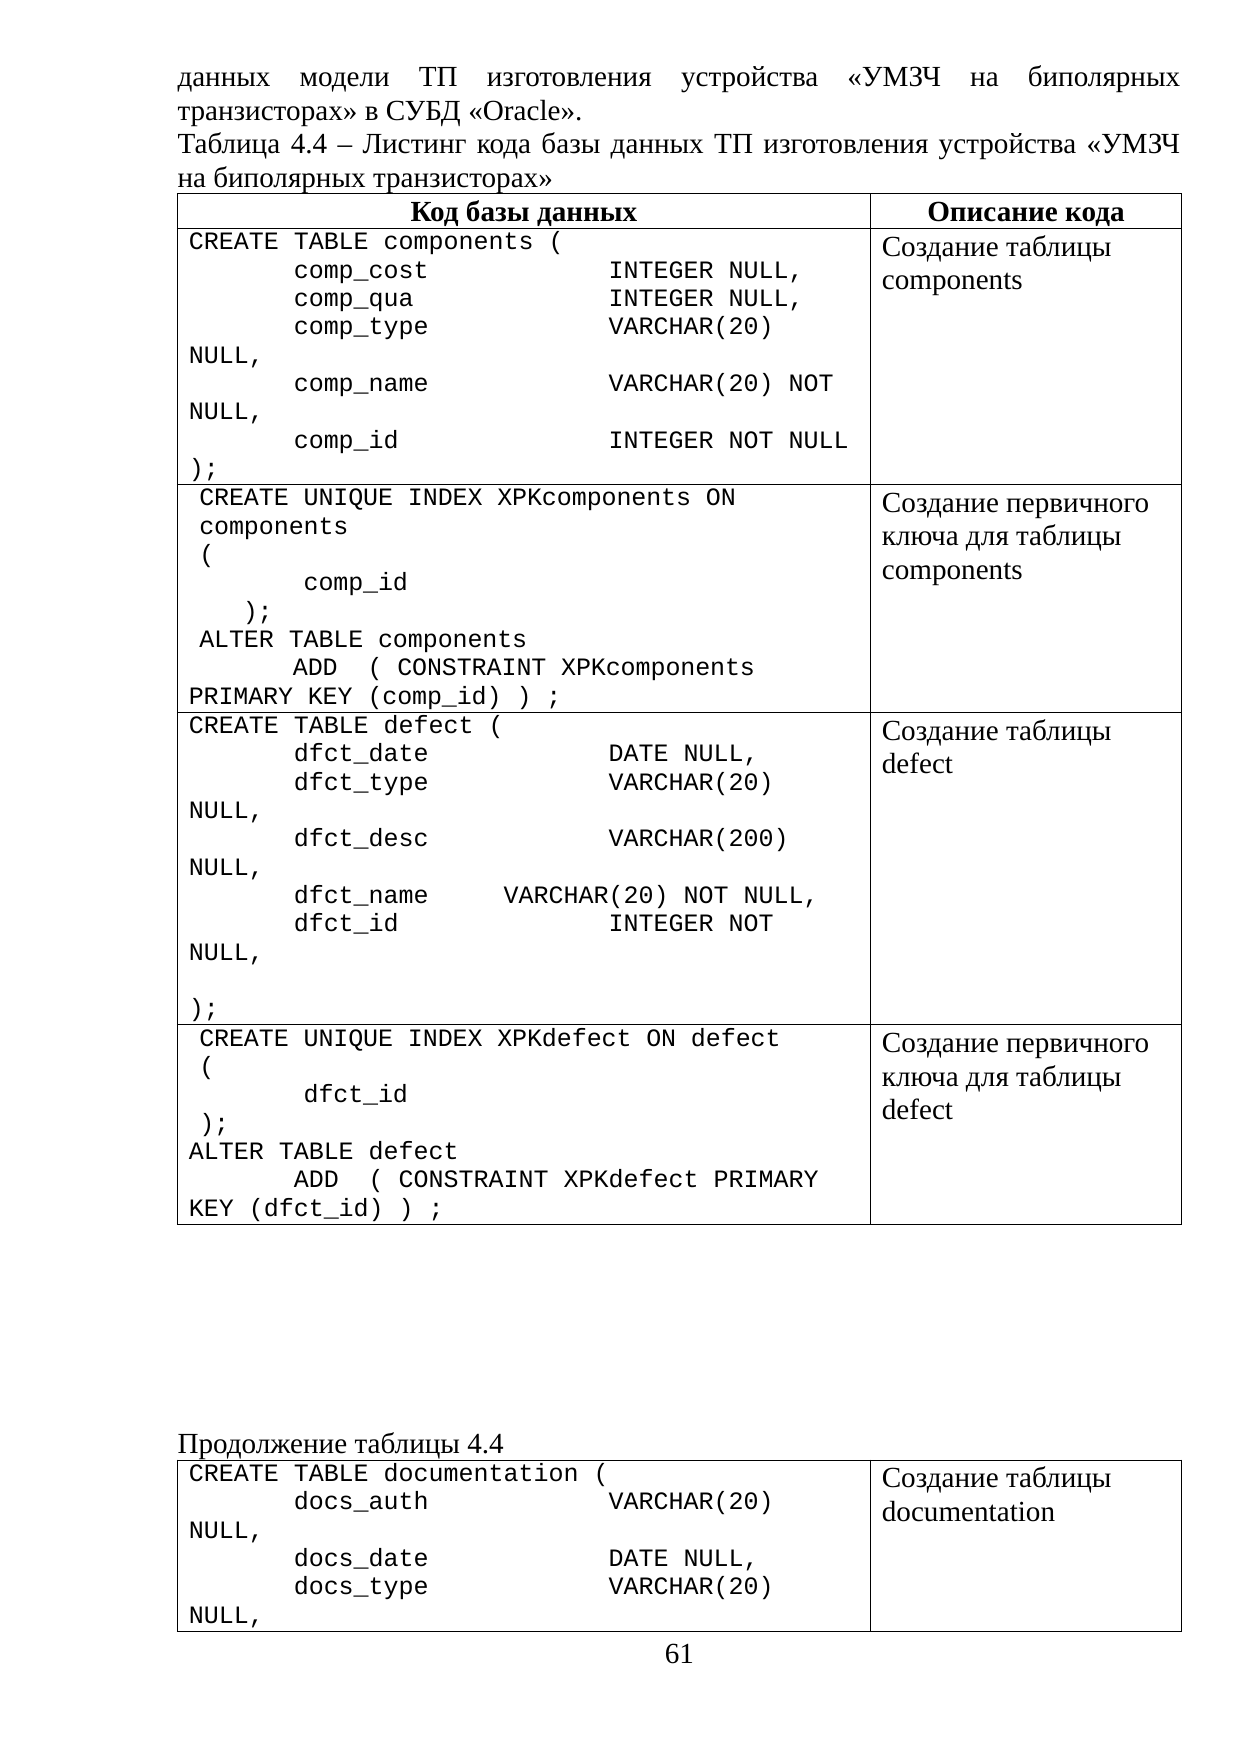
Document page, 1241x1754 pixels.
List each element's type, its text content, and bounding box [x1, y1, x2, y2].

table_cell Создание таблицы components [871, 229, 1181, 484]
text Продолжение таблицы 4.4 [177, 1426, 1181, 1459]
table_cell Создание таблицы defect [871, 713, 1181, 1024]
table_header Код базы данных [178, 194, 870, 228]
table_header Создание таблицы documentation [871, 1461, 1181, 1631]
table_header CREATE TABLE documentation ( docs_auth VARCHAR(20) NULL, docs_date DATE NULL, docs_type VARCHAR(20) NULL, [178, 1461, 870, 1631]
text данных модели ТП изготовления устройства «УМЗЧ на биполярных транзисторах» в СУБД «Oracle». [177, 59, 1181, 126]
table_cell CREATE TABLE defect ( dfct_date DATE NULL, dfct_type VARCHAR(20) NULL, dfct_desc VARCHAR(200) NULL, dfct_name VARCHAR(20) NOT NULL, dfct_id INTEGER NOT NULL, ); [178, 713, 870, 1024]
table_cell CREATE UNIQUE INDEX XPKcomponents ON components ( comp_id ); ALTER TABLE components ADD ( CONSTRAINT XPKcomponents PRIMARY KEY (comp_id) ) ; [178, 485, 870, 712]
table_cell Cоздание первичного ключа для таблицы defect [871, 1025, 1181, 1224]
table_header Описание кода [871, 194, 1181, 228]
text Таблица 4.4 – Листинг кода базы данных ТП изготовления устройства «УМЗЧ на биполярных транзисторах» [177, 126, 1181, 193]
table_cell CREATE UNIQUE INDEX XPKdefect ON defect ( dfct_id ); ALTER TABLE defect ADD ( CONSTRAINT XPKdefect PRIMARY KEY (dfct_id) ) ; [178, 1025, 870, 1224]
table_cell Cоздание первичного ключа для таблицы components [871, 485, 1181, 712]
table_cell CREATE TABLE components ( comp_cost INTEGER NULL, comp_qua INTEGER NULL, comp_type VARCHAR(20) NULL, comp_name VARCHAR(20) NOT NULL, comp_id INTEGER NOT NULL ); [178, 229, 870, 484]
